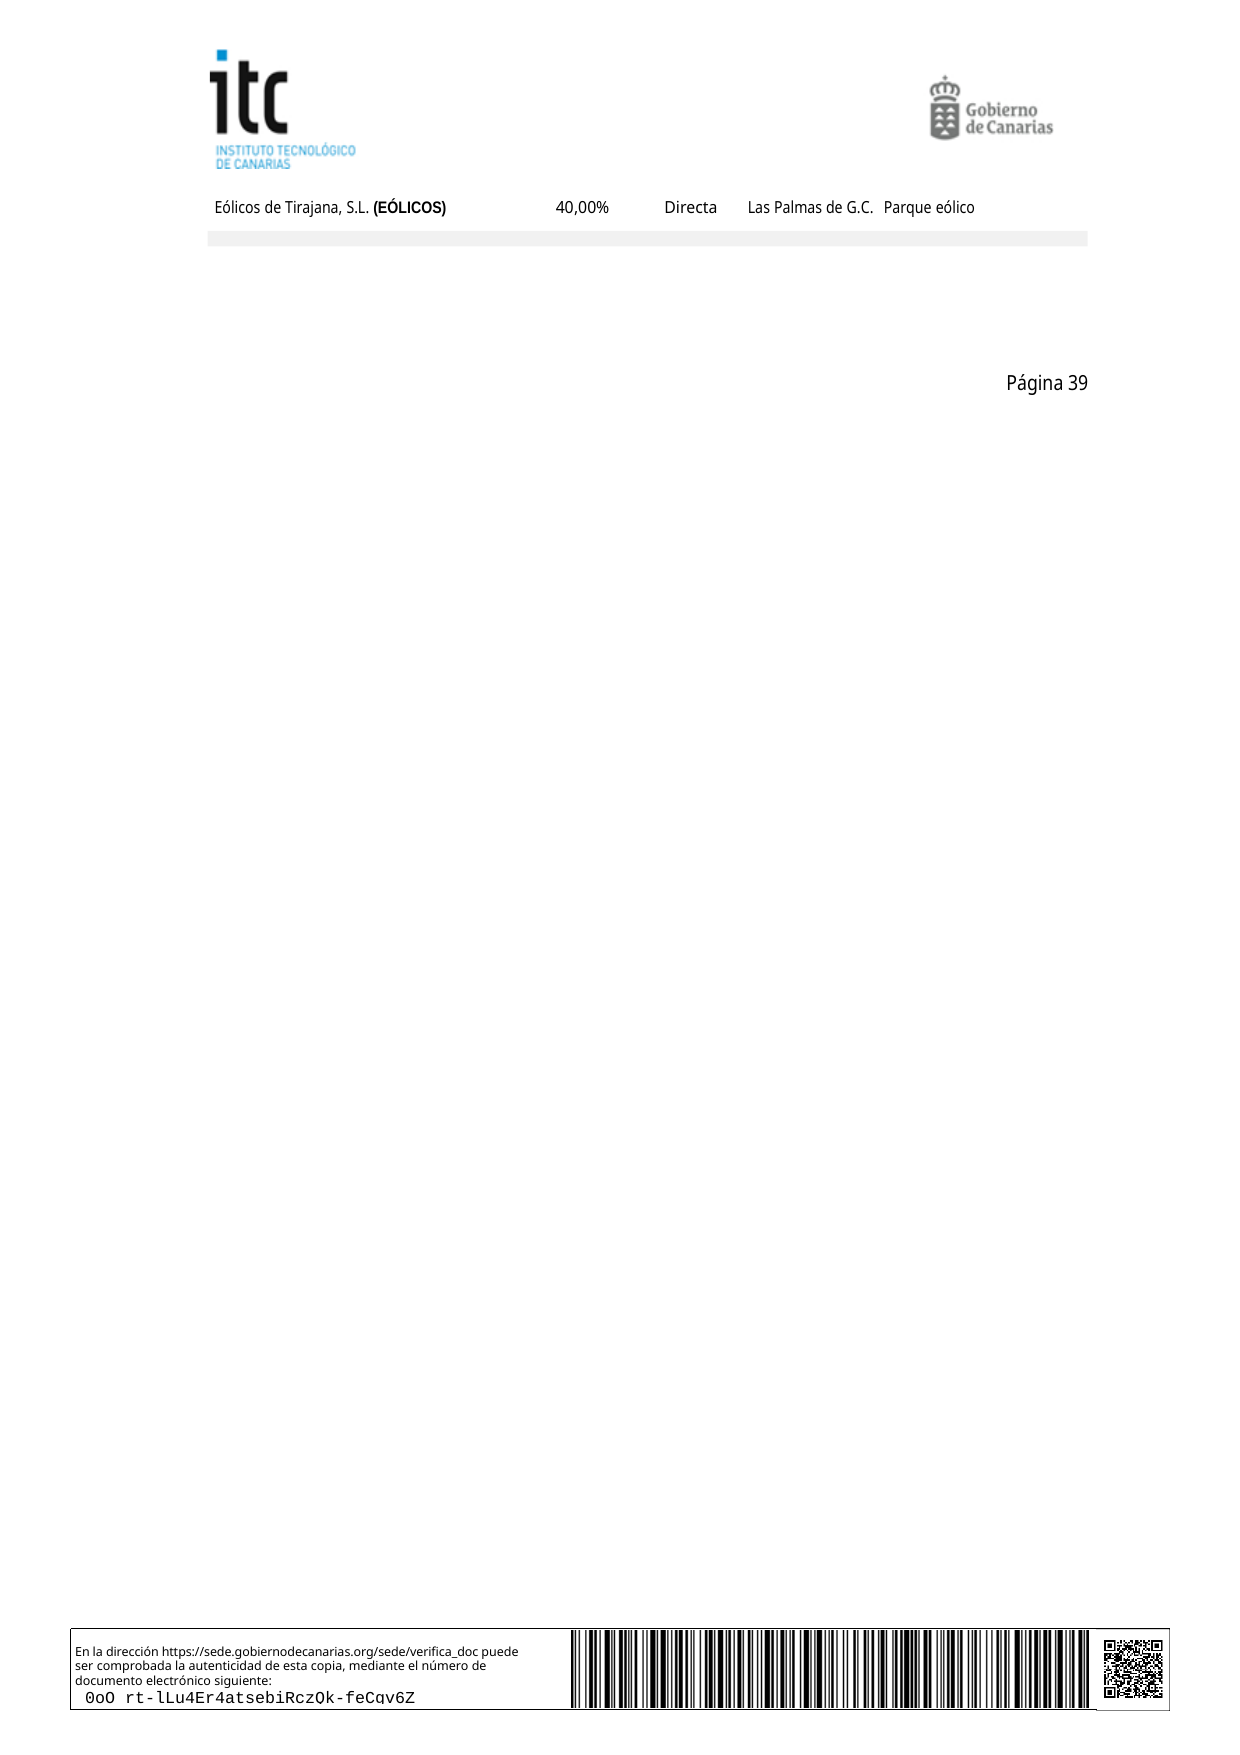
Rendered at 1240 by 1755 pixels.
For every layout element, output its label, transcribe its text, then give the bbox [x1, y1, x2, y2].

text Eólicos de Tirajana, S.L. (EÓLICOS) 40,00% Directa Las Palmas de G.C. Parque eólico [214, 196, 1181, 219]
text Página 39 [58, 368, 1088, 396]
